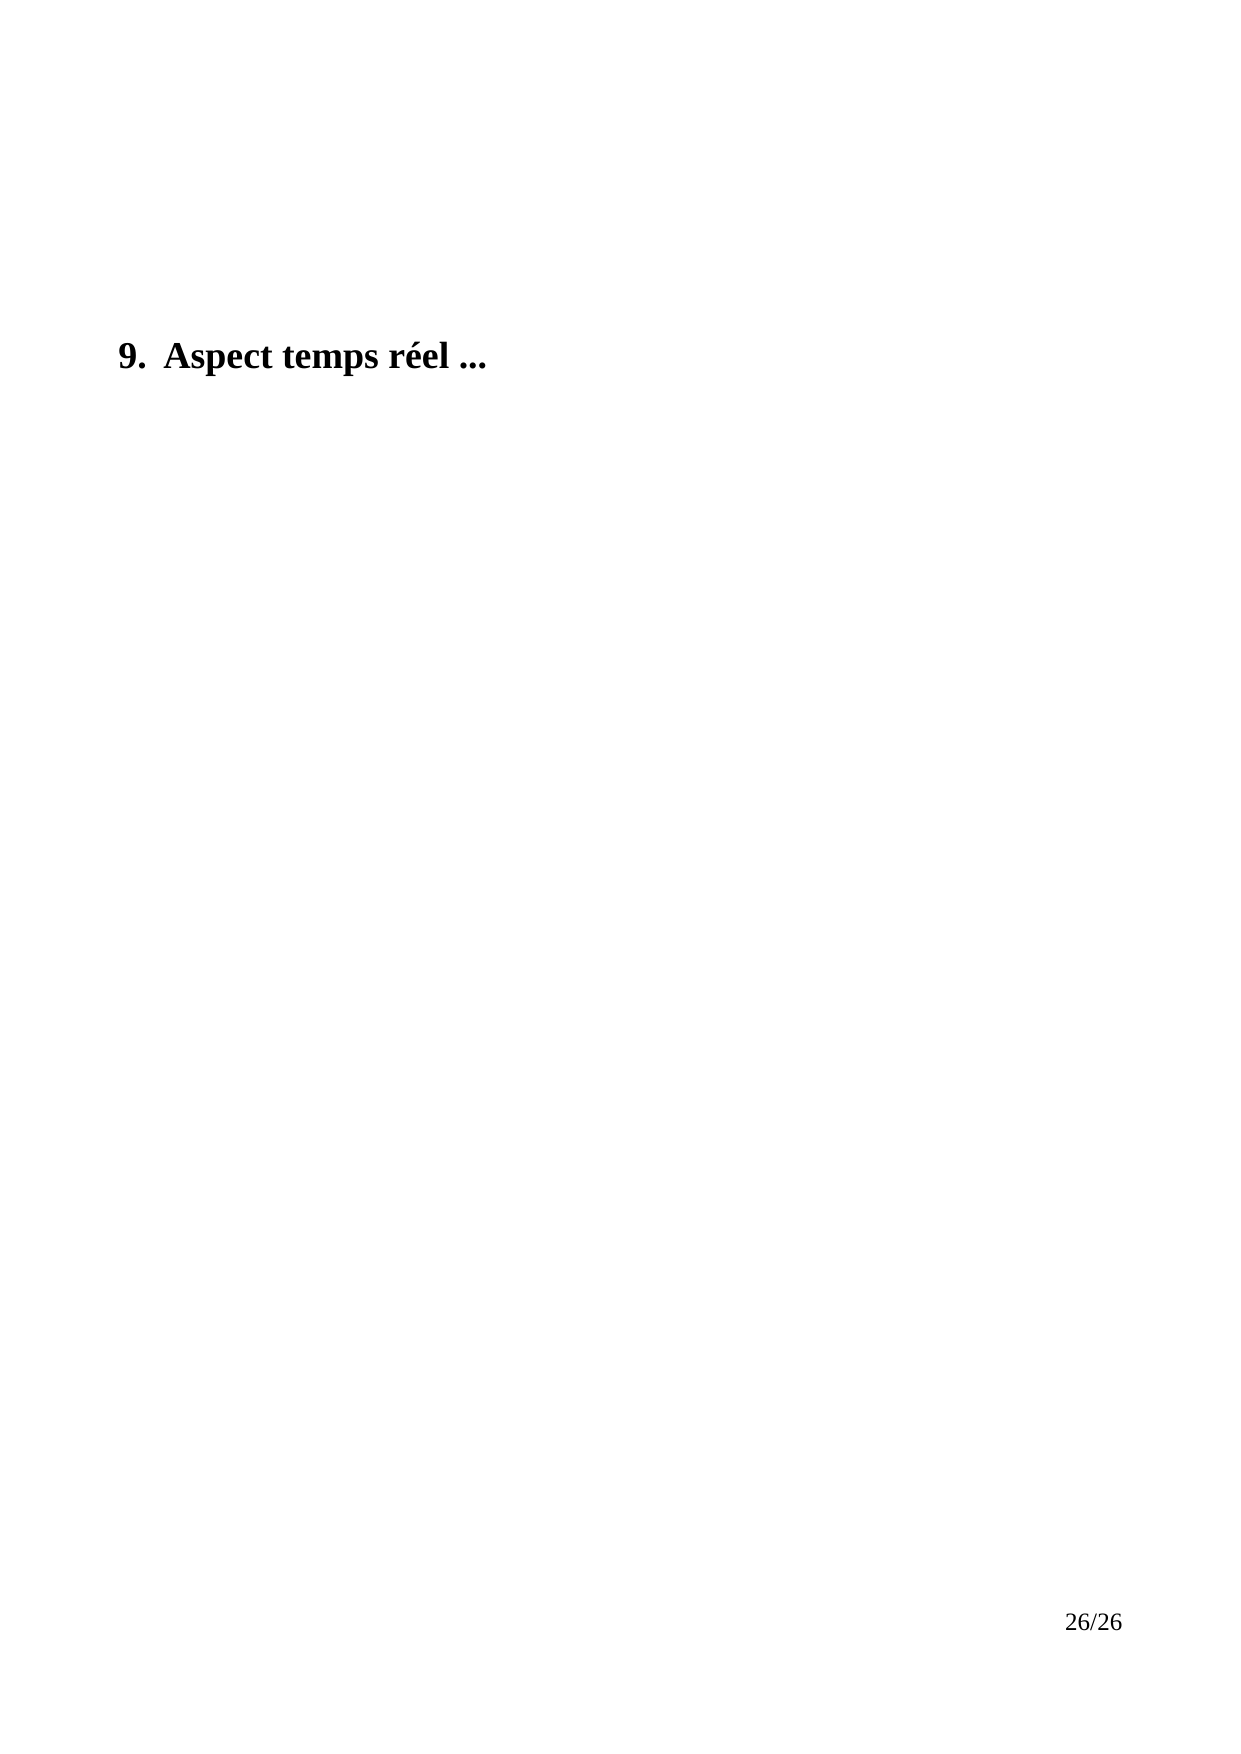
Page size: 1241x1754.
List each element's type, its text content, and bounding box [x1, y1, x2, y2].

subtitle Aspect temps réel ... [118, 333, 1122, 377]
